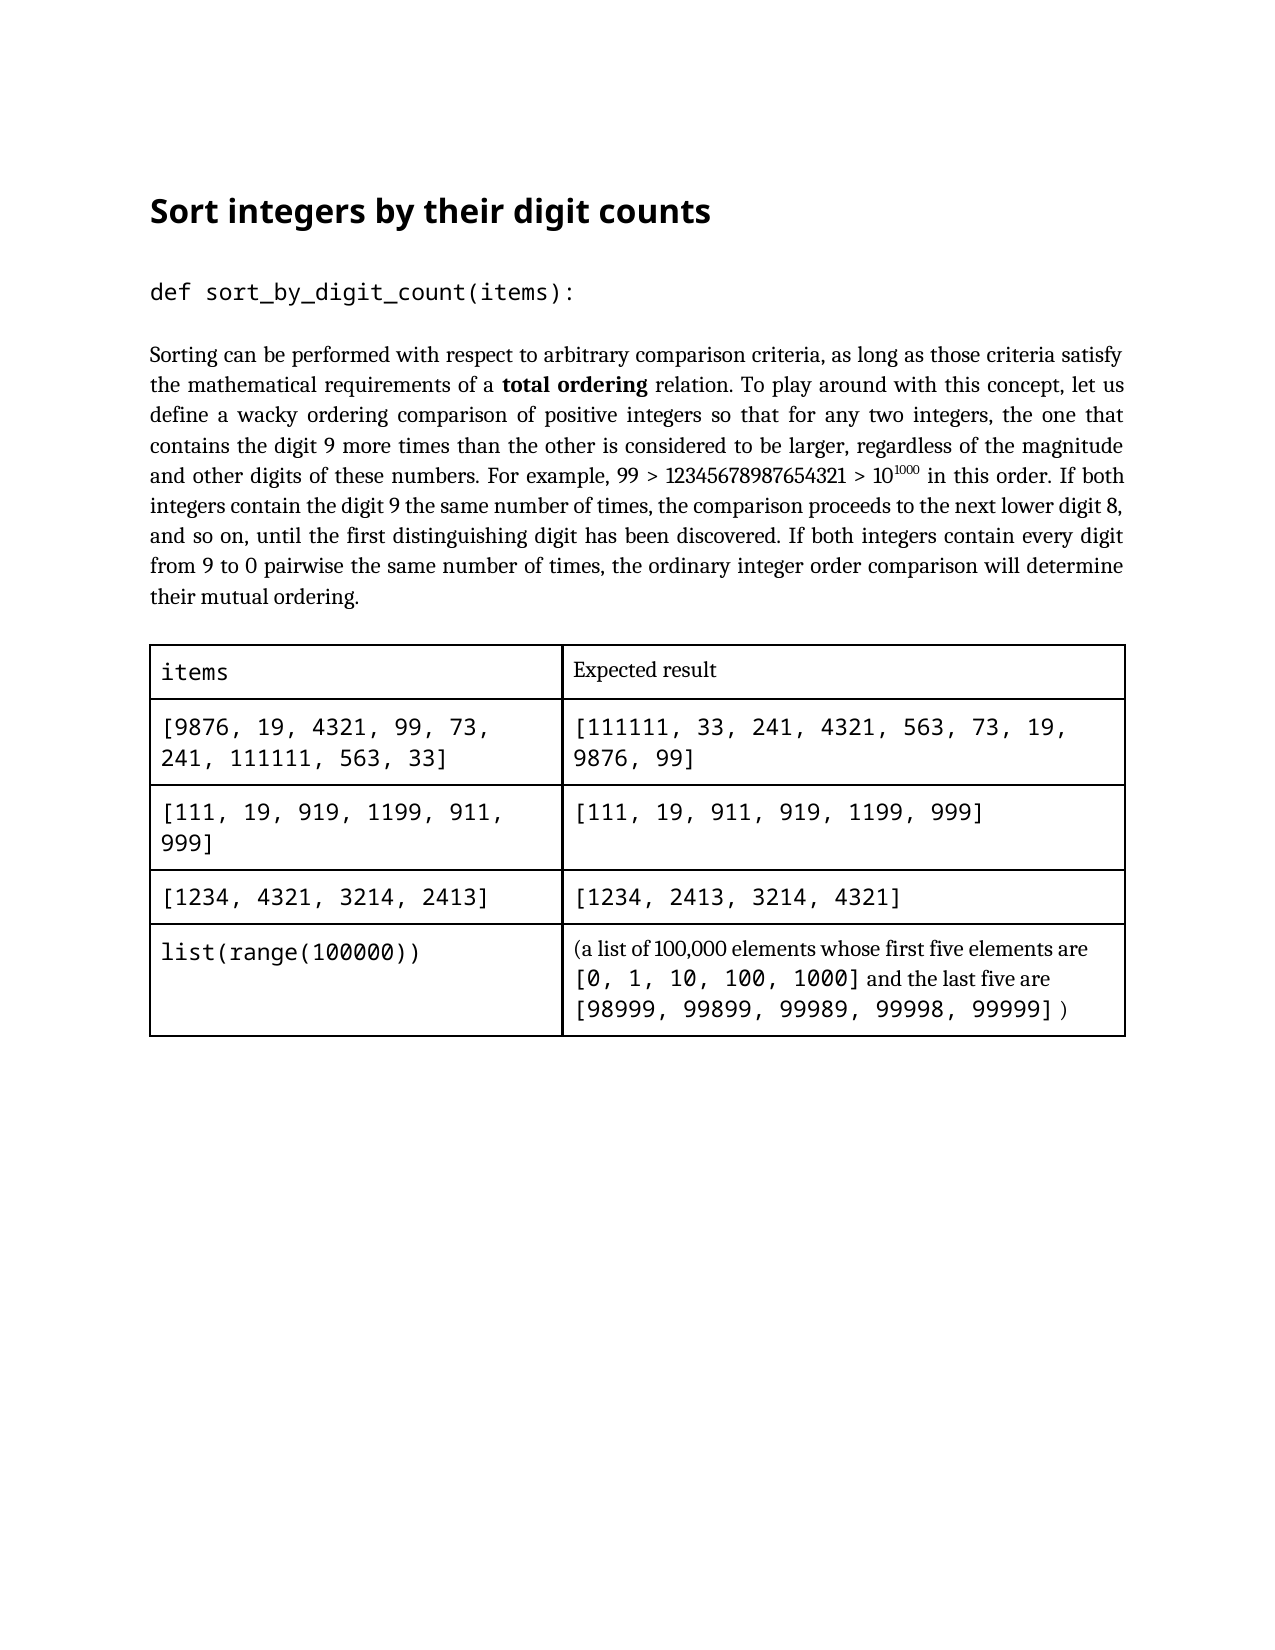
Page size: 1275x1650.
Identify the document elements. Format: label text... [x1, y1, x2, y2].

table_header items [151, 646, 561, 698]
table_cell [9876, 19, 4321, 99, 73, 241, 111111, 563, 33] [151, 700, 561, 783]
table_cell list(range(100000)) [151, 925, 561, 1035]
table_cell [111, 19, 919, 1199, 911, 999] [151, 786, 561, 869]
subtitle Sort integers by their digit counts [150, 187, 1125, 233]
table_cell [111111, 33, 241, 4321, 563, 73, 19, 9876, 99] [564, 700, 1124, 783]
table_header Expected result [564, 646, 1124, 698]
table_cell [1234, 4321, 3214, 2413] [151, 871, 561, 923]
text Sorting can be performed with respect to arbitrary comparison criteria, as long as those criteria satisfy the mathematical requirements of a total ordering relation. To play around with this concept, let us define a wacky ordering comparison of positive integers so that for any two integers, the one that contains the digit 9 more times than the other is considered to be larger, regardless of the magnitude and other digits of these numbers. For example, 99 > 12345678987654321 > 101000 in this order. If both integers contain the digit 9 the same number of times, the comparison proceeds to the next lower digit 8, and so on, until the first distinguishing digit has been discovered. If both integers contain every digit from 9 to 0 pairwise the same number of times, the ordinary integer order comparison will determine their mutual ordering. [150, 342, 1125, 610]
text def sort_by_digit_count(items): [150, 276, 1125, 307]
table_cell [111, 19, 911, 919, 1199, 999] [564, 786, 1124, 869]
table_cell (a list of 100,000 elements whose first five elements are [0, 1, 10, 100, 1000] and the last five are [98999, 99899, 99989, 99998, 99999] ) [564, 925, 1124, 1035]
table_cell [1234, 2413, 3214, 4321] [564, 871, 1124, 923]
